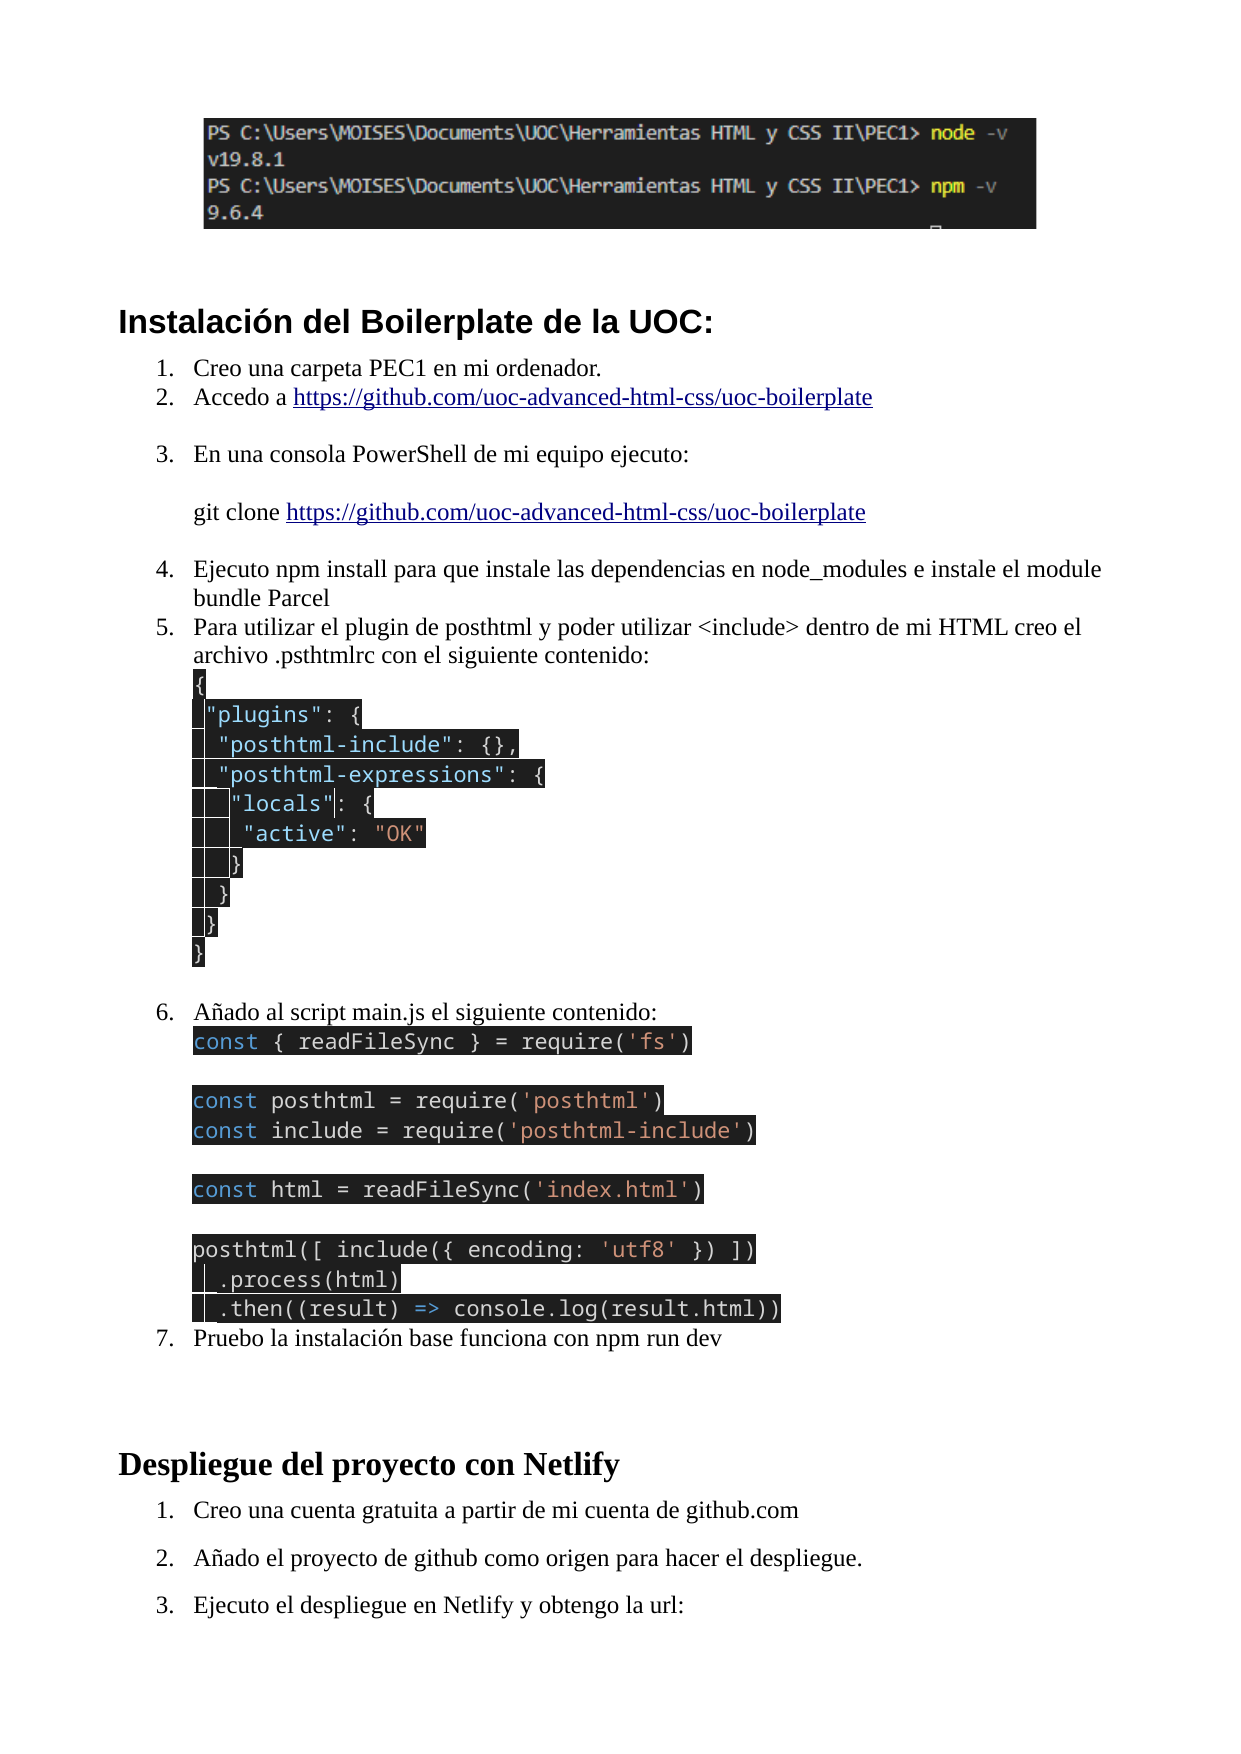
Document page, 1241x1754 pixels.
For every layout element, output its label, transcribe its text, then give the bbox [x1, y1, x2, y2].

subtitle Instalación del Boilerplate de la UOC: [118, 302, 1122, 340]
text .then((result) => console.log(result.html)) [192, 1293, 1122, 1323]
text "locals": { [192, 788, 1122, 818]
list Pruebo la instalación base funciona con npm run dev [156, 1323, 1122, 1352]
text } [192, 878, 1122, 907]
text const html = readFileSync('index.html') [192, 1174, 1122, 1204]
text .process(html) [192, 1264, 1122, 1293]
text posthtml([ include({ encoding: 'utf8' }) ]) [192, 1234, 1122, 1264]
subtitle Despliegue del proyecto con Netlify [118, 1444, 1122, 1483]
list git clone https://github.com/uoc-advanced-html-css/uoc-boilerplate [156, 497, 1122, 525]
list Accedo a https://github.com/uoc-advanced-html-css/uoc-boilerplate [156, 382, 1122, 410]
list Creo una carpeta PEC1 en mi ordenador. [156, 353, 1122, 382]
list { [156, 669, 1122, 699]
list Ejecuto npm install para que instale las dependencias en node_modules e instale el module bundle Parcel [156, 554, 1122, 612]
text } [192, 937, 1122, 967]
picture [203, 118, 1037, 229]
list Ejecuto el despliegue en Netlify y obtengo la url: [156, 1591, 1122, 1619]
list Añado el proyecto de github como origen para hacer el despliegue. [156, 1543, 1122, 1572]
text const posthtml = require('posthtml') [192, 1085, 1122, 1115]
text "plugins": { [192, 699, 1122, 729]
text "posthtml-include": {}, [192, 729, 1122, 758]
text const include = require('posthtml-include') [192, 1115, 1122, 1145]
list Creo una cuenta gratuita a partir de mi cuenta de github.com [156, 1495, 1122, 1524]
text } [192, 907, 1122, 937]
list En una consola PowerShell de mi equipo ejecuto: [156, 439, 1122, 468]
list const { readFileSync } = require('fs') [156, 1026, 1122, 1055]
text "active": "OK" [192, 818, 1122, 848]
text "posthtml-expressions": { [192, 758, 1122, 788]
list Para utilizar el plugin de posthtml y poder utilizar <include> dentro de mi HTML creo el archivo .psthtmlrc con el siguiente contenido: [156, 612, 1122, 669]
list Añado al script main.js el siguiente contenido: [156, 997, 1122, 1026]
text } [192, 848, 1122, 878]
